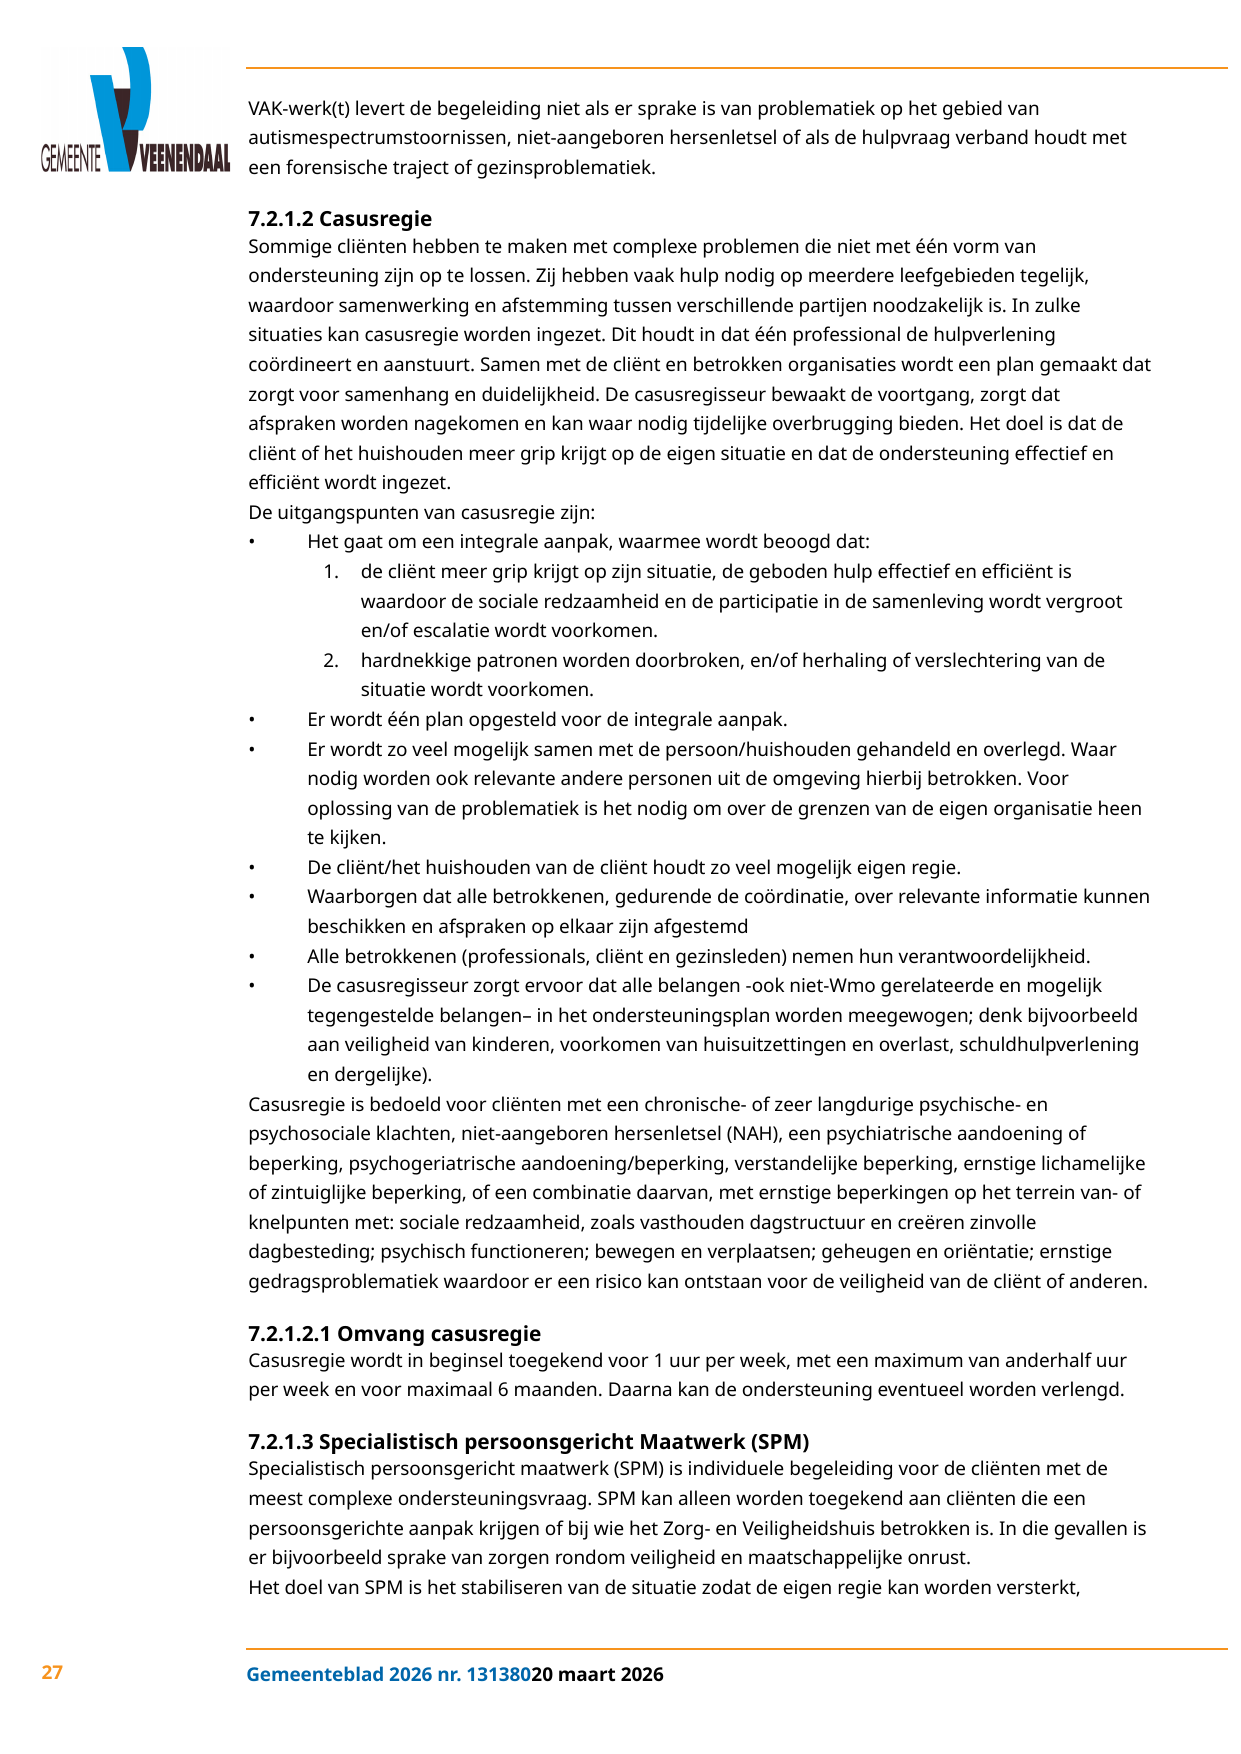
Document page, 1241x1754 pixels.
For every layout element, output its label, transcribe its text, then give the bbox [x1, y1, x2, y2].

list Waarborgen dat alle betrokkenen, gedurende de coördinatie, over relevante informatie kunnen beschikken en afspraken op elkaar zijn afgestemd [248, 884, 1152, 939]
picture [41, 47, 130, 172]
text Specialistisch persoonsgericht maatwerk (SPM) is individuele begeleiding voor de cliënten met de meest complexe ondersteuningsvraag. SPM kan alleen worden toegekend aan cliënten die een persoonsgerichte aanpak krijgen of bij wie het Zorg- en Veiligheidshuis betrokken is. In die gevallen is er bijvoorbeeld sprake van zorgen rondom veiligheid en maatschappelijke onrust. [248, 1456, 1152, 1570]
text Het doel van SPM is het stabiliseren van de situatie zodat de eigen regie kan worden versterkt, [248, 1574, 1152, 1599]
text 7.2.1.3 Specialistisch persoonsgericht Maatwerk (SPM) [248, 1427, 1152, 1456]
list de cliënt meer grip krijgt op zijn situatie, de geboden hulp effectief en efficiënt is waardoor de sociale redzaamheid en de participatie in de samenleving wordt vergroot en/of escalatie wordt voorkomen. [323, 558, 1152, 643]
list Het gaat om een integrale aanpak, waarmee wordt beoogd dat: [248, 529, 1152, 554]
list Er wordt zo veel mogelijk samen met de persoon/huishouden gehandeld en overlegd. Waar nodig worden ook relevante andere personen uit de omgeving hierbij betrokken. Voor oplossing van de problematiek is het nodig om over de grenzen van de eigen organisatie heen te kijken. [248, 736, 1152, 850]
text Casusregie wordt in beginsel toegekend voor 1 uur per week, met een maximum van anderhalf uur per week en voor maximaal 6 maanden. Daarna kan de ondersteuning eventueel worden verlengd. [248, 1347, 1152, 1402]
text Sommige cliënten hebben te maken met complexe problemen die niet met één vorm van ondersteuning zijn op te lossen. Zij hebben vaak hulp nodig op meerdere leefgebieden tegelijk, waardoor samenwerking en afstemming tussen verschillende partijen noodzakelijk is. In zulke situaties kan casusregie worden ingezet. Dit houdt in dat één professional de hulpverlening coördineert en aanstuurt. Samen met de cliënt en betrokken organisaties wordt een plan gemaakt dat zorgt voor samenhang en duidelijkheid. De casusregisseur bewaakt de voortgang, zorgt dat afspraken worden nagekomen en kan waar nodig tijdelijke overbrugging bieden. Het doel is dat de cliënt of het huishouden meer grip krijgt op de eigen situatie en dat de ondersteuning effectief en efficiënt wordt ingezet. [248, 233, 1152, 495]
list De casusregisseur zorgt ervoor dat alle belangen -ook niet-Wmo gerelateerde en mogelijk tegengestelde belangen– in het ondersteuningsplan worden meegewogen; denk bijvoorbeeld aan veiligheid van kinderen, voorkomen van huisuitzettingen en overlast, schuldhulpverlening en dergelijke). [248, 972, 1152, 1087]
list De cliënt/het huishouden van de cliënt houdt zo veel mogelijk eigen regie. [248, 854, 1152, 880]
text Casusregie is bedoeld voor cliënten met een chronische- of zeer langdurige psychische- en psychosociale klachten, niet-aangeboren hersenletsel (NAH), een psychiatrische aandoening of beperking, psychogeriatrische aandoening/beperking, verstandelijke beperking, ernstige lichamelijke of zintuiglijke beperking, of een combinatie daarvan, met ernstige beperkingen op het terrein van- of knelpunten met: sociale redzaamheid, zoals vasthouden dagstructuur en creëren zinvolle dagbesteding; psychisch functioneren; bewegen en verplaatsen; geheugen en oriëntatie; ernstige gedragsproblematiek waardoor er een risico kan ontstaan voor de veiligheid van de cliënt of anderen. [248, 1091, 1152, 1294]
picture [123, 47, 231, 172]
text De uitgangspunten van casusregie zijn: [248, 499, 1152, 525]
list Alle betrokkenen (professionals, cliënt en gezinsleden) nemen hun verantwoordelijkheid. [248, 943, 1152, 968]
text VAK-werk(t) levert de begeleiding niet als er sprake is van problematiek op het gebied van autismespectrumstoornissen, niet-aangeboren hersenletsel of als de hulpvraag verband houdt met een forensische traject of gezinsproblematiek. [248, 95, 1152, 180]
text 7.2.1.2 Casusregie [248, 204, 1152, 233]
text 7.2.1.2.1 Omvang casusregie [248, 1319, 1152, 1347]
list Er wordt één plan opgesteld voor de integrale aanpak. [248, 706, 1152, 732]
list hardnekkige patronen worden doorbroken, en/of herhaling of verslechtering van de situatie wordt voorkomen. [323, 647, 1152, 702]
